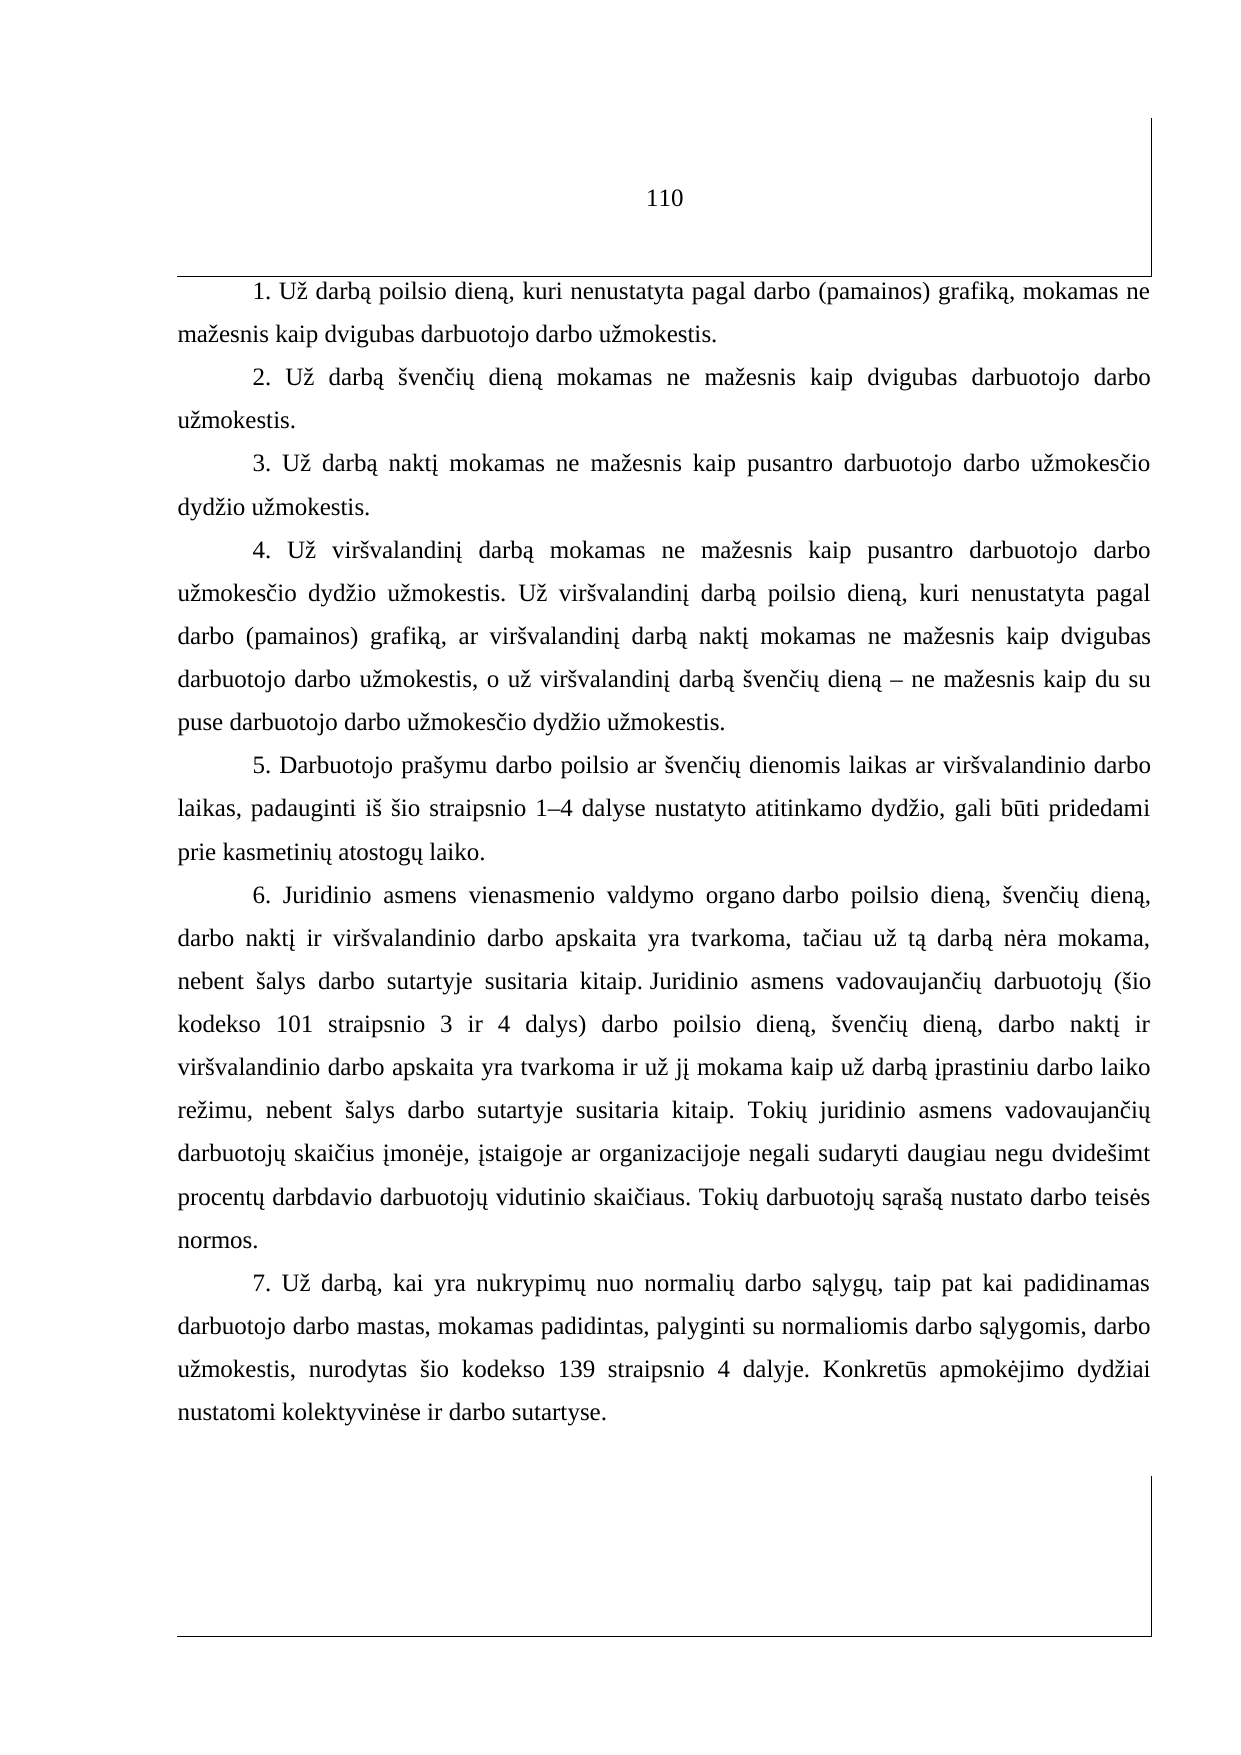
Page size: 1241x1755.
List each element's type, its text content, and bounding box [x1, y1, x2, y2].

text 5. Darbuotojo prašymu darbo poilsio ar švenčių dienomis laikas ar viršvalandinio darbo laikas, padauginti iš šio straipsnio 1–4 dalyse nustatyto atitinkamo dydžio, gali būti pridedami prie kasmetinių atostogų laiko. [177, 750, 1152, 865]
text 1. Už darbą poilsio dieną, kuri nenustatyta pagal darbo (pamainos) grafiką, mokamas ne mažesnis kaip dvigubas darbuotojo darbo užmokestis. [177, 276, 1152, 348]
text 7. Už darbą, kai yra nukrypimų nuo normalių darbo sąlygų, taip pat kai padidinamas darbuotojo darbo mastas, mokamas padidintas, palyginti su normaliomis darbo sąlygomis, darbo užmokestis, nurodytas šio kodekso 139 straipsnio 4 dalyje. Konkretūs apmokėjimo dydžiai nustatomi kolektyvinėse ir darbo sutartyse. [177, 1268, 1152, 1426]
text 2. Už darbą švenčių dieną mokamas ne mažesnis kaip dvigubas darbuotojo darbo užmokestis. [177, 362, 1152, 434]
text 6. Juridinio asmens vienasmenio valdymo organo darbo poilsio dieną, švenčių dieną, darbo naktį ir viršvalandinio darbo apskaita yra tvarkoma, tačiau už tą darbą nėra mokama, nebent šalys darbo sutartyje susitaria kitaip. Juridinio asmens vadovaujančių darbuotojų (šio kodekso 101 straipsnio 3 ir 4 dalys) darbo poilsio dieną, švenčių dieną, darbo naktį ir viršvalandinio darbo apskaita yra tvarkoma ir už jį mokama kaip už darbą įprastiniu darbo laiko režimu, nebent šalys darbo sutartyje susitaria kitaip. Tokių juridinio asmens vadovaujančių darbuotojų skaičius įmonėje, įstaigoje ar organizacijoje negali sudaryti daugiau negu dvidešimt procentų darbdavio darbuotojų vidutinio skaičiaus. Tokių darbuotojų sąrašą nustato darbo teisės normos. [177, 880, 1152, 1253]
text 3. Už darbą naktį mokamas ne mažesnis kaip pusantro darbuotojo darbo užmokesčio dydžio užmokestis. [177, 448, 1152, 520]
text 4. Už viršvalandinį darbą mokamas ne mažesnis kaip pusantro darbuotojo darbo užmokesčio dydžio užmokestis. Už viršvalandinį darbą poilsio dieną, kuri nenustatyta pagal darbo (pamainos) grafiką, ar viršvalandinį darbą naktį mokamas ne mažesnis kaip dvigubas darbuotojo darbo užmokestis, o už viršvalandinį darbą švenčių dieną – ne mažesnis kaip du su puse darbuotojo darbo užmokesčio dydžio užmokestis. [177, 535, 1152, 736]
